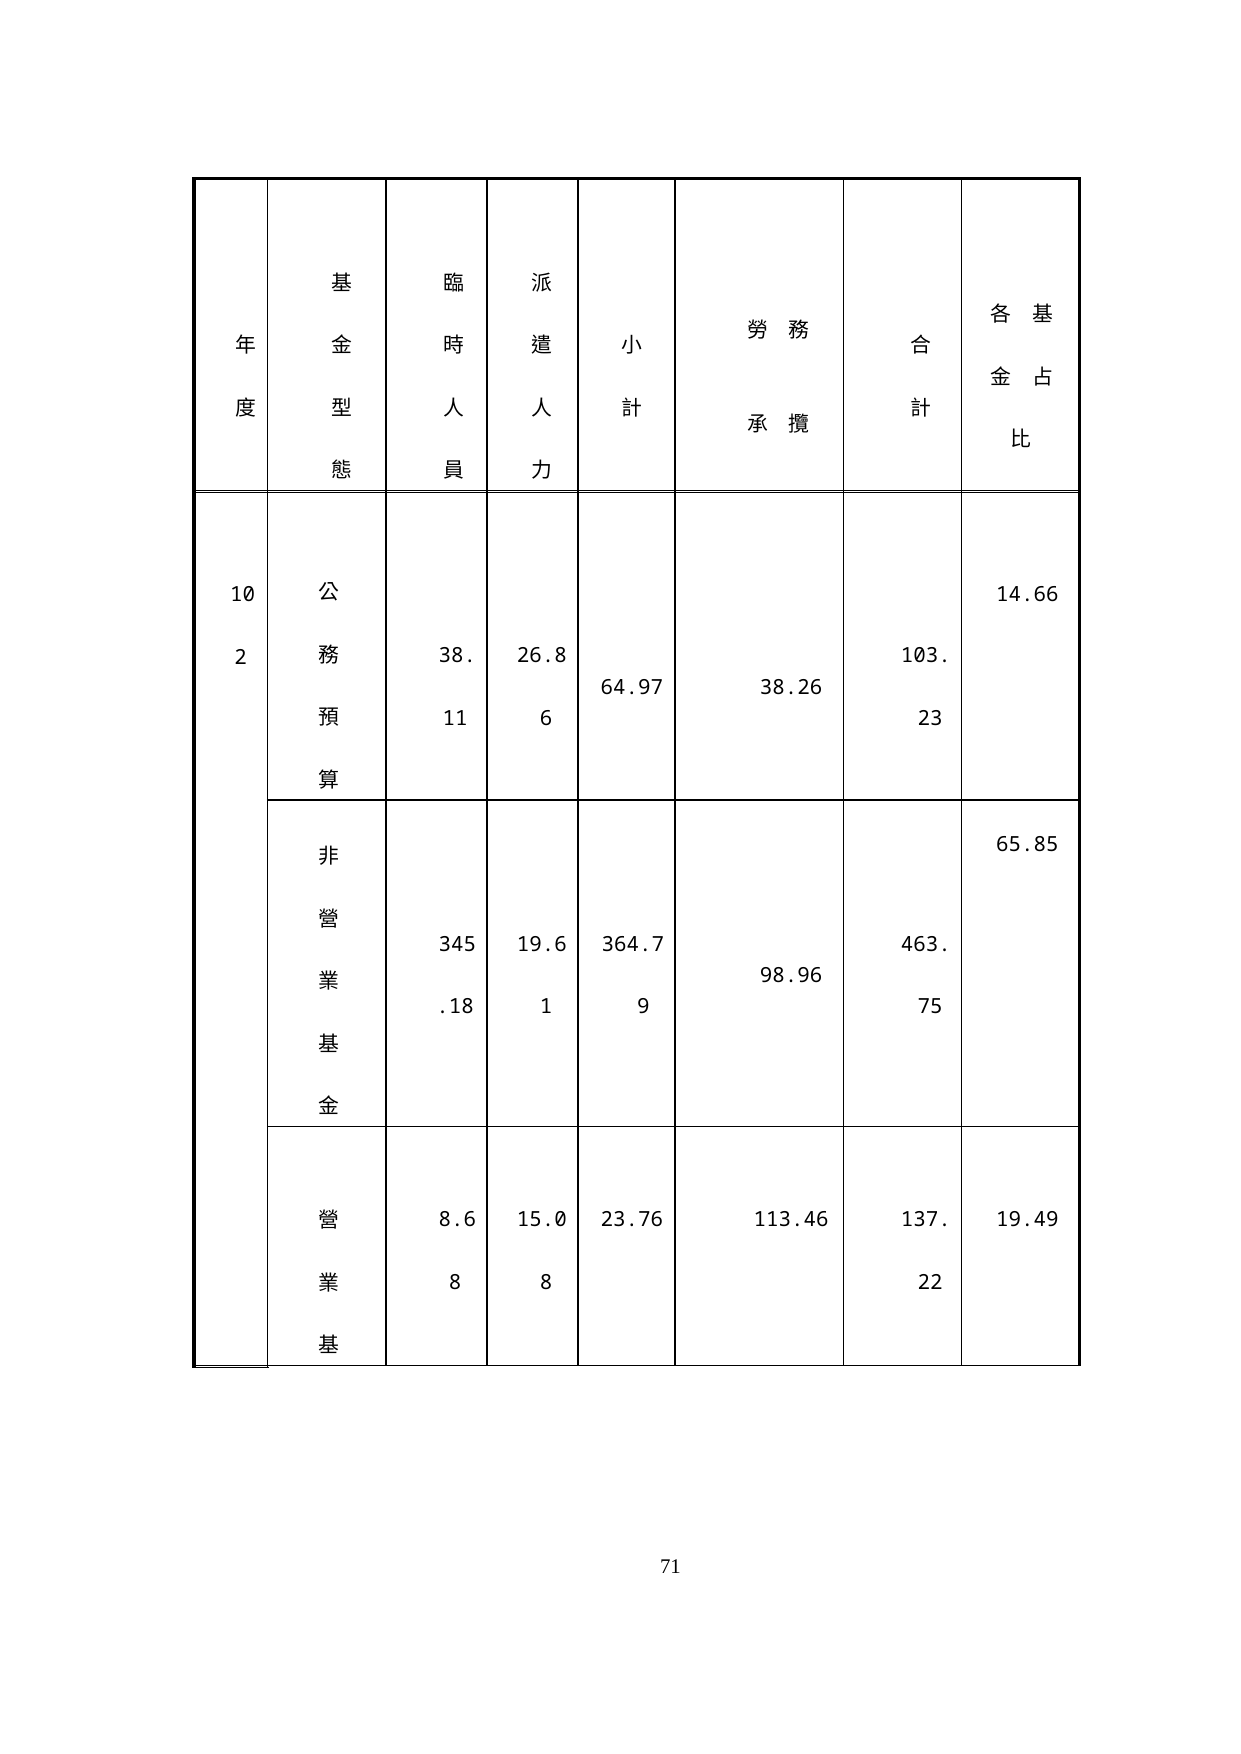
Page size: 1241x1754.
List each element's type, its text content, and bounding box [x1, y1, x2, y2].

table_cell 26.86 [488, 493, 577, 799]
table_header 勞務 承攬 [676, 180, 843, 490]
table_cell 38.11 [387, 493, 486, 799]
table_cell 公務預算 [268, 493, 385, 799]
table_header 派遣 人力 [488, 180, 577, 490]
table_header 基金型態 [268, 180, 385, 490]
table_cell 463.75 [844, 801, 961, 1126]
table_cell 營業基 [268, 1127, 385, 1365]
table_cell 102 [196, 493, 267, 1365]
table_cell 364.79 [579, 801, 674, 1126]
table_cell 19.49 [962, 1127, 1078, 1365]
table_header 各基金占比 [962, 180, 1078, 490]
table_cell 345.18 [387, 801, 486, 1126]
table_header 小計 [579, 180, 674, 490]
table_cell 103.23 [844, 493, 961, 799]
table_header 臨時 人員 [387, 180, 486, 490]
table_cell 15.08 [488, 1127, 577, 1365]
table_header 合計 [844, 180, 961, 490]
table_cell 113.46 [676, 1127, 843, 1365]
table_cell 65.85 [962, 801, 1078, 1126]
table_cell 38.26 [676, 493, 843, 799]
table_cell 64.97 [579, 493, 674, 799]
table_cell 98.96 [676, 801, 843, 1126]
table_cell 23.76 [579, 1127, 674, 1365]
table_cell 8.68 [387, 1127, 486, 1365]
table_cell 137.22 [844, 1127, 961, 1365]
table_cell 14.66 [962, 493, 1078, 799]
table_cell 非營業基金 [268, 801, 385, 1126]
table_cell 19.61 [488, 801, 577, 1126]
table_header 年度 [196, 180, 267, 490]
